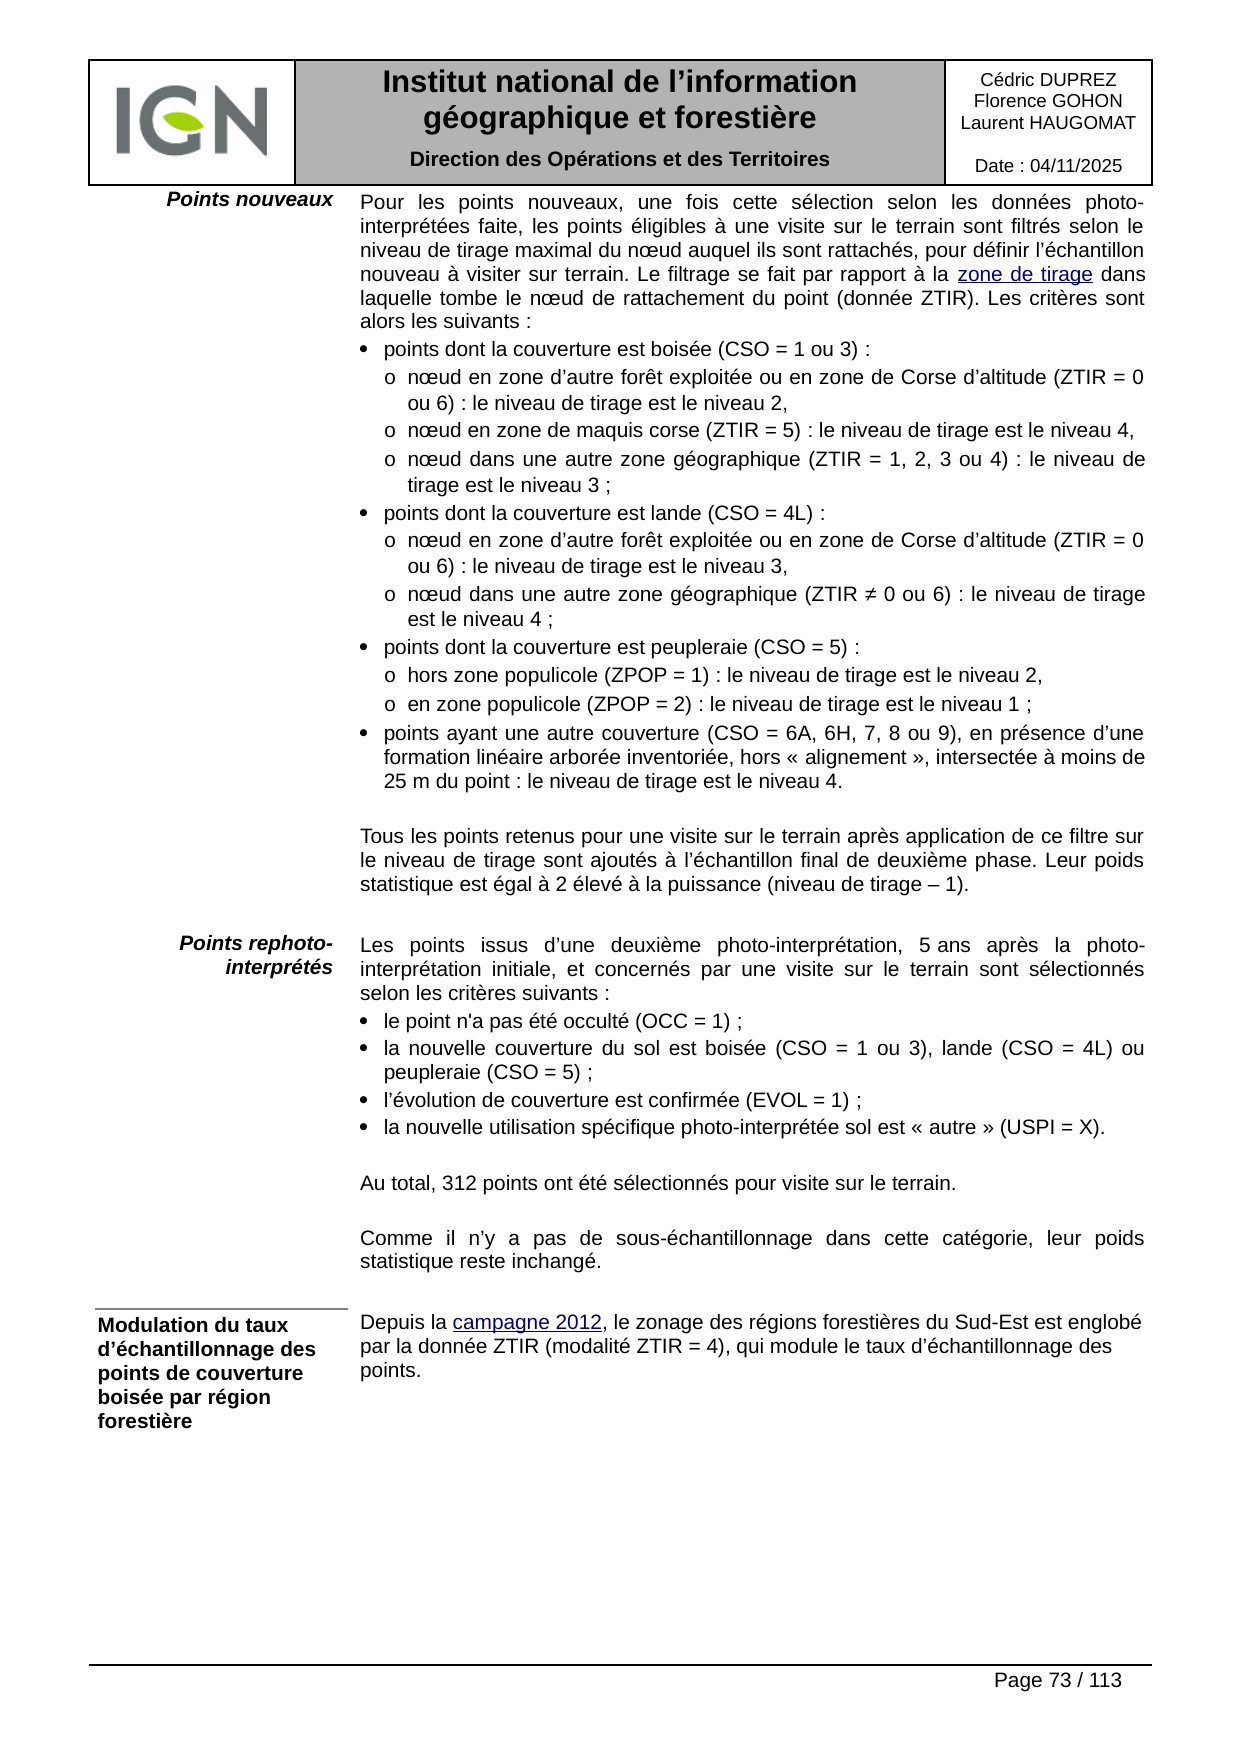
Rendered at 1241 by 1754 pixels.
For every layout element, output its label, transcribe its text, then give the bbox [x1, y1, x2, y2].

table_cell Points rephoto-interprétés [89, 930, 354, 1307]
table_cell Depuis la campagne 2012, le zonage des régions forestières du Sud-Est est englobé par la donnée ZTIR (modalité ZTIR = 4), qui module le taux d’échantillonnage des points. [354, 1307, 1152, 1441]
table_cell Les points issus d’une deuxième photo-interprétation, 5 ans après la photo-interprétation initiale, et concernés par une visite sur le terrain sont sélectionnés selon les critères suivants : le point n'a pas été occulté (OCC = 1) ; la nouvelle couverture du sol est boisée (CSO = 1 ou 3), lande (CSO = 4L) ou peupleraie (CSO = 5) ; l’évolution de couverture est confirmée (EVOL = 1) ; la nouvelle utilisation spécifique photo-interprétée sol est « autre » (USPI = X). Au total, 312 points ont été sélectionnés pour visite sur le terrain. Comme il n’y a pas de sous-échantillonnage dans cette catégorie, leur poids statistique reste inchangé. [354, 930, 1152, 1307]
picture [91, 62, 293, 180]
table_cell Modulation du taux d’échantillonnage des points de couverture boisée par région forestière [89, 1307, 354, 1441]
table_cell Pour les points nouveaux, une fois cette sélection selon les données photo-interprétées faite, les points éligibles à une visite sur le terrain sont filtrés selon le niveau de tirage maximal du nœud auquel ils sont rattachés, pour définir l’échantillon nouveau à visiter sur terrain. Le filtrage se fait par rapport à la zone de tirage dans laquelle tombe le nœud de rattachement du point (donnée ZTIR). Les critères sont alors les suivants : points dont la couverture est boisée (CSO = 1 ou 3) : nœud en zone d’autre forêt exploitée ou en zone de Corse d’altitude (ZTIR = 0 ou 6) : le niveau de tirage est le niveau 2, nœud en zone de maquis corse (ZTIR = 5) : le niveau de tirage est le niveau 4, nœud dans une autre zone géographique (ZTIR = 1, 2, 3 ou 4) : le niveau de tirage est le niveau 3 ; points dont la couverture est lande (CSO = 4L) : nœud en zone d’autre forêt exploitée ou en zone de Corse d’altitude (ZTIR = 0 ou 6) : le niveau de tirage est le niveau 3, nœud dans une autre zone géographique (ZTIR ≠ 0 ou 6) : le niveau de tirage est le niveau 4 ; points dont la couverture est peupleraie (CSO = 5) : hors zone populicole (ZPOP = 1) : le niveau de tirage est le niveau 2, en zone populicole (ZPOP = 2) : le niveau de tirage est le niveau 1 ; points ayant une autre couverture (CSO = 6A, 6H, 7, 8 ou 9), en présence d’une formation linéaire arborée inventoriée, hors « alignement », intersectée à moins de 25 m du point : le niveau de tirage est le niveau 4. Tous les points retenus pour une visite sur le terrain après application de ce filtre sur le niveau de tirage sont ajoutés à l’échantillon final de deuxième phase. Leur poids statistique est égal à 2 élevé à la puissance (niveau de tirage – 1). [354, 186, 1152, 929]
table_cell Points nouveaux [89, 186, 354, 929]
